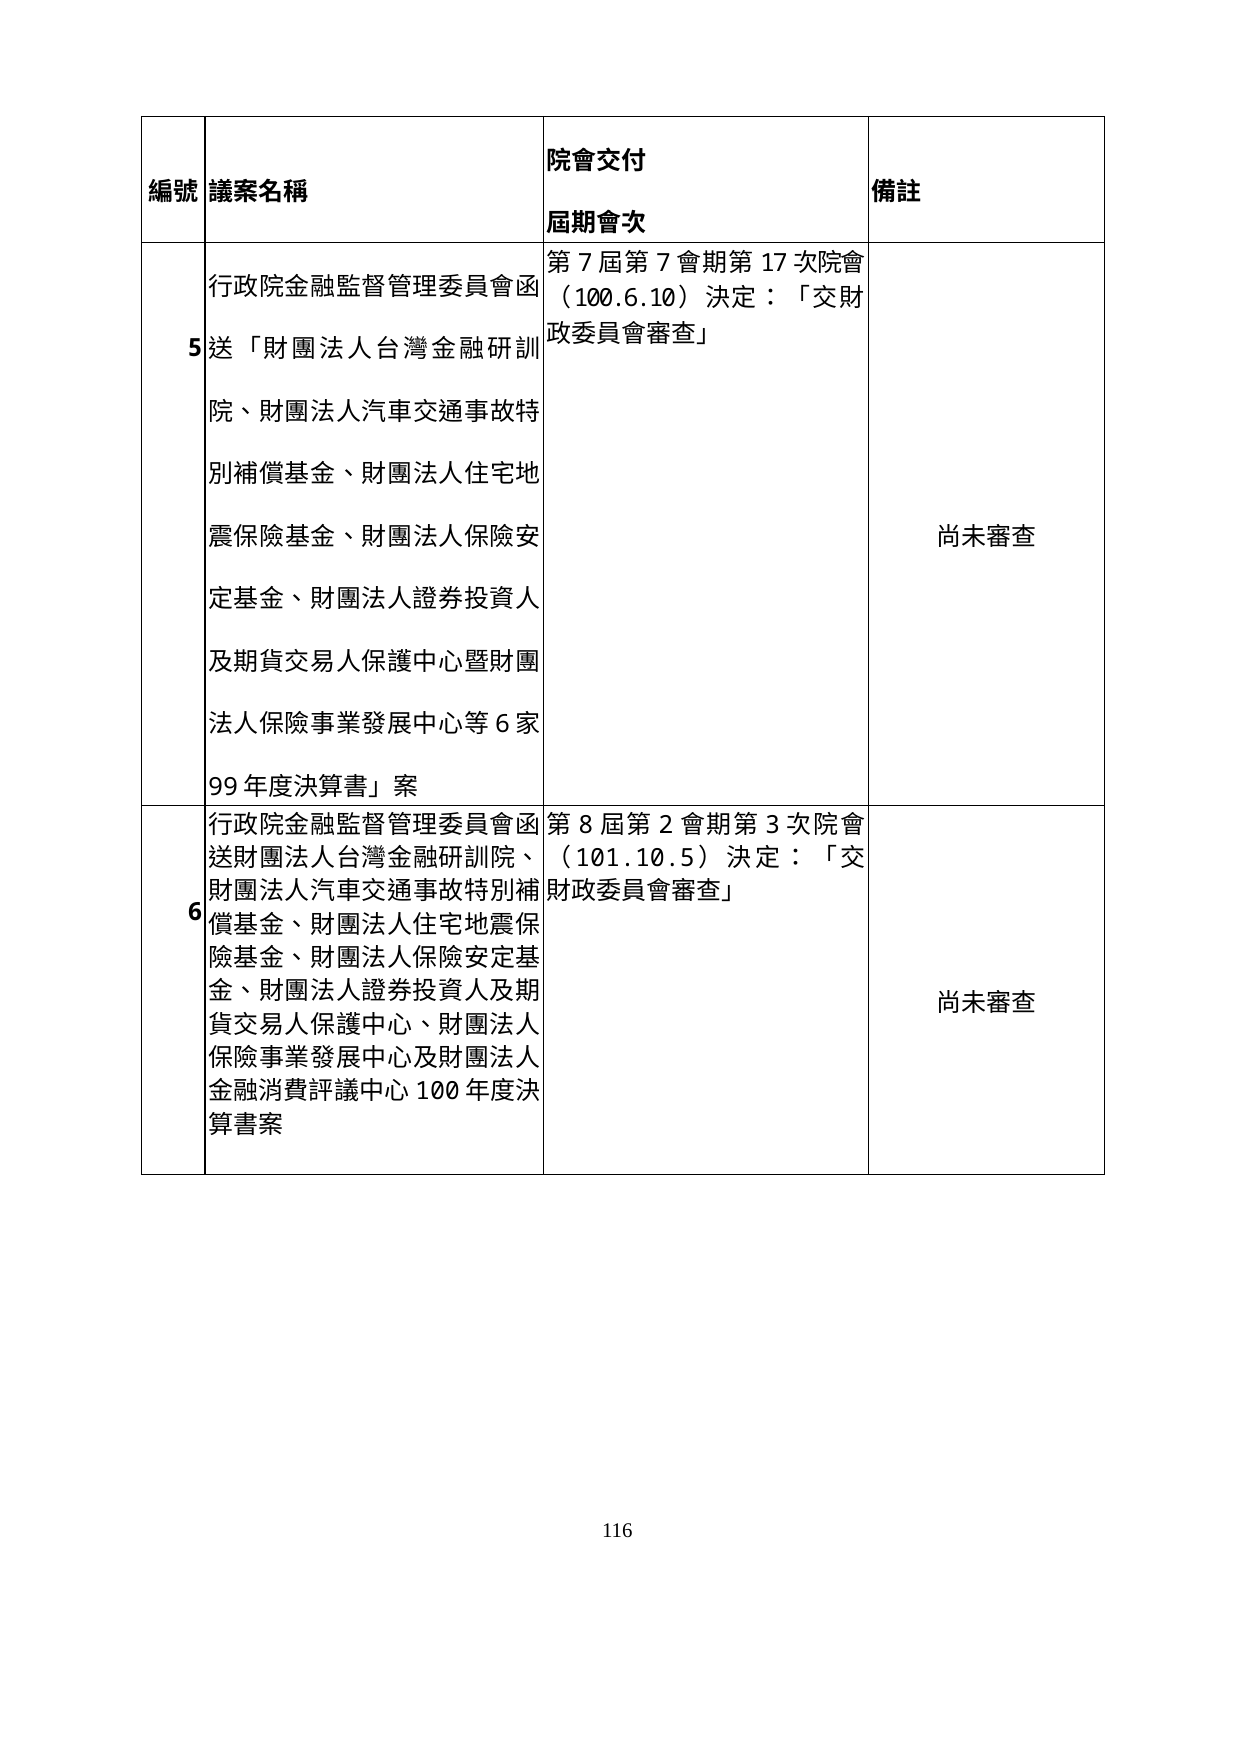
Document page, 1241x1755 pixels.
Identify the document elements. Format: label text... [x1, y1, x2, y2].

table_header 院會交付 屆期會次 [544, 117, 868, 242]
table_cell [142, 243, 204, 805]
table_cell 尚未審查 [869, 806, 1104, 1174]
table_cell 尚未審查 [869, 243, 1104, 805]
table_header 備註 [869, 117, 1104, 242]
table_cell 第7屆第7會期第17次院會（100.6.10）決定：「交財政委員會審查」 [544, 243, 868, 805]
table_cell 行政院金融監督管理委員會函送財團法人台灣金融研訓院、財團法人汽車交通事故特別補償基金、財團法人住宅地震保險基金、財團法人保險安定基金、財團法人證券投資人及期貨交易人保護中心、財團法人保險事業發展中心及財團法人金融消費評議中心100年度決算書案 [206, 806, 543, 1174]
table_cell [142, 806, 204, 1174]
table_cell 第8屆第2會期第3次院會（101.10.5）決定：「交財政委員會審查」 [544, 806, 868, 1174]
table_header 議案名稱 [206, 117, 543, 242]
table_header 編號 [142, 117, 204, 242]
table_cell 行政院金融監督管理委員會函送「財團法人台灣金融研訓院、財團法人汽車交通事故特別補償基金、財團法人住宅地震保險基金、財團法人保險安定基金、財團法人證券投資人及期貨交易人保護中心暨財團法人保險事業發展中心等6家99年度決算書」案 [206, 243, 543, 805]
